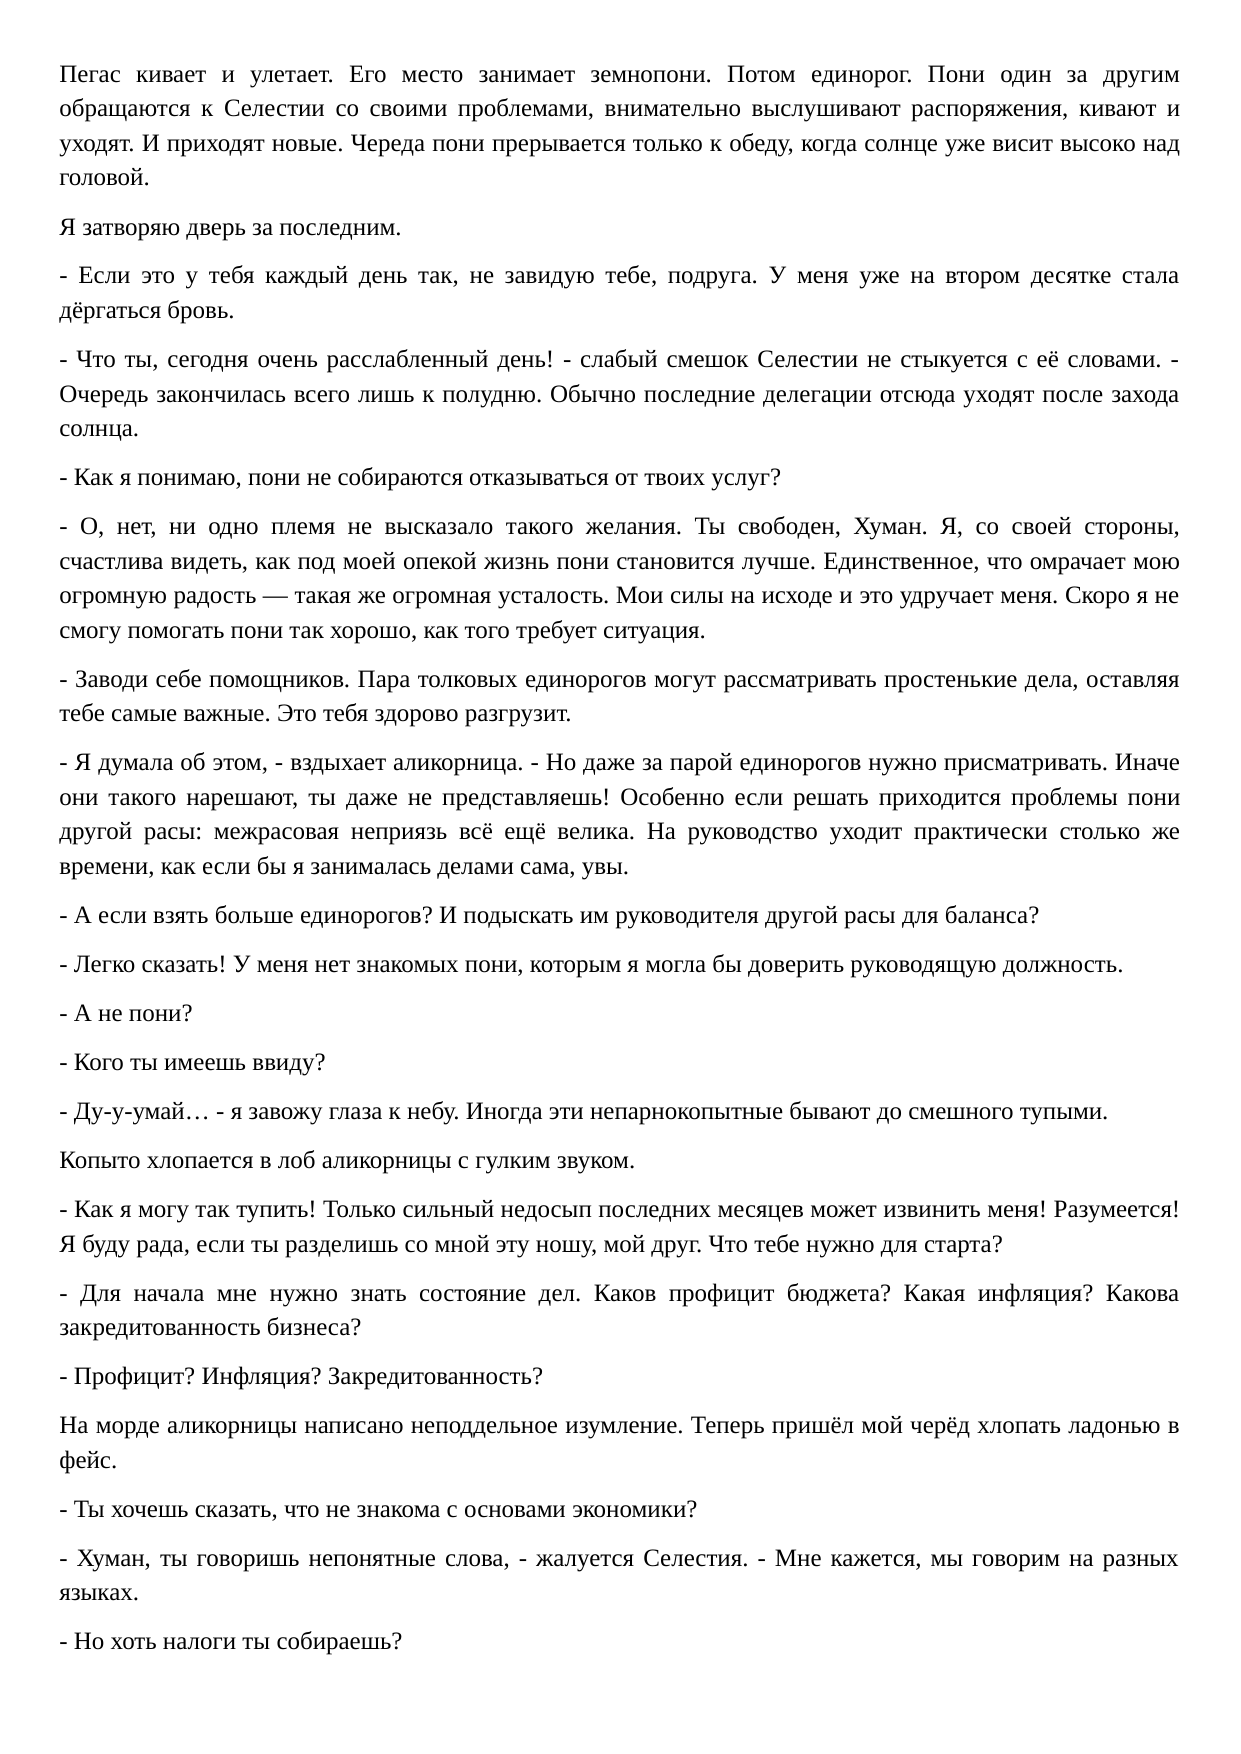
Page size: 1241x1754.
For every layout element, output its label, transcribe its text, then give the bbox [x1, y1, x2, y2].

text - О, нет, ни одно племя не высказало такого желания. Ты свободен, Хуман. Я, со своей стороны, счастлива видеть, как под моей опекой жизнь пони становится лучше. Единственное, что омрачает мою огромную радость — такая же огромная усталость. Мои силы на исходе и это удручает меня. Скоро я не смогу помогать пони так хорошо, как того требует ситуация. [59, 511, 1181, 643]
text - Легко сказать! У меня нет знакомых пони, которым я могла бы доверить руководящую должность. [59, 949, 1181, 978]
text Я затворяю дверь за последним. [59, 212, 1181, 240]
text На морде аликорницы написано неподдельное изумление. Теперь пришёл мой черёд хлопать ладонью в фейс. [59, 1410, 1181, 1473]
text - А не пони? [59, 998, 1181, 1027]
text Копыто хлопается в лоб аликорницы с гулким звуком. [59, 1145, 1181, 1174]
text - Я думала об этом, - вздыхает аликорница. - Но даже за парой единорогов нужно присматривать. Иначе они такого нарешают, ты даже не представляешь! Особенно если решать приходится проблемы пони другой расы: межрасовая неприязь всё ещё велика. На руководство уходит практически столько же времени, как если бы я занималась делами сама, увы. [59, 747, 1181, 879]
text - Профицит? Инфляция? Закредитованность? [59, 1361, 1181, 1390]
text - Если это у тебя каждый день так, не завидую тебе, подруга. У меня уже на втором десятке стала дёргаться бровь. [59, 261, 1181, 324]
text - Кого ты имеешь ввиду? [59, 1047, 1181, 1076]
text - А если взять больше единорогов? И подыскать им руководителя другой расы для баланса? [59, 900, 1181, 928]
text - Заводи себе помощников. Пара толковых единорогов могут рассматривать простенькие дела, оставляя тебе самые важные. Это тебя здорово разгрузит. [59, 664, 1181, 727]
text - Как я могу так тупить! Только сильный недосып последних месяцев может извинить меня! Разумеется! Я буду рада, если ты разделишь со мной эту ношу, мой друг. Что тебе нужно для старта? [59, 1194, 1181, 1257]
text - Хуман, ты говоришь непонятные слова, - жалуется Селестия. - Мне кажется, мы говорим на разных языках. [59, 1543, 1181, 1606]
text - Но хоть налоги ты собираешь? [59, 1626, 1181, 1655]
text - Как я понимаю, пони не собираются отказываться от твоих услуг? [59, 462, 1181, 491]
text - Ду-у-умай… - я завожу глаза к небу. Иногда эти непарнокопытные бывают до смешного тупыми. [59, 1096, 1181, 1125]
text - Что ты, сегодня очень расслабленный день! - слабый смешок Селестии не стыкуется с её словами. - Очередь закончилась всего лишь к полудню. Обычно последние делегации отсюда уходят после захода солнца. [59, 344, 1181, 442]
text - Ты хочешь сказать, что не знакома с основами экономики? [59, 1494, 1181, 1523]
text - Для начала мне нужно знать состояние дел. Каков профицит бюджета? Какая инфляция? Какова закредитованность бизнеса? [59, 1278, 1181, 1341]
text Пегас кивает и улетает. Его место занимает земнопони. Потом единорог. Пони один за другим обращаются к Селестии со своими проблемами, внимательно выслушивают распоряжения, кивают и уходят. И приходят новые. Череда пони прерывается только к обеду, когда солнце уже висит высоко над головой. [59, 59, 1181, 191]
